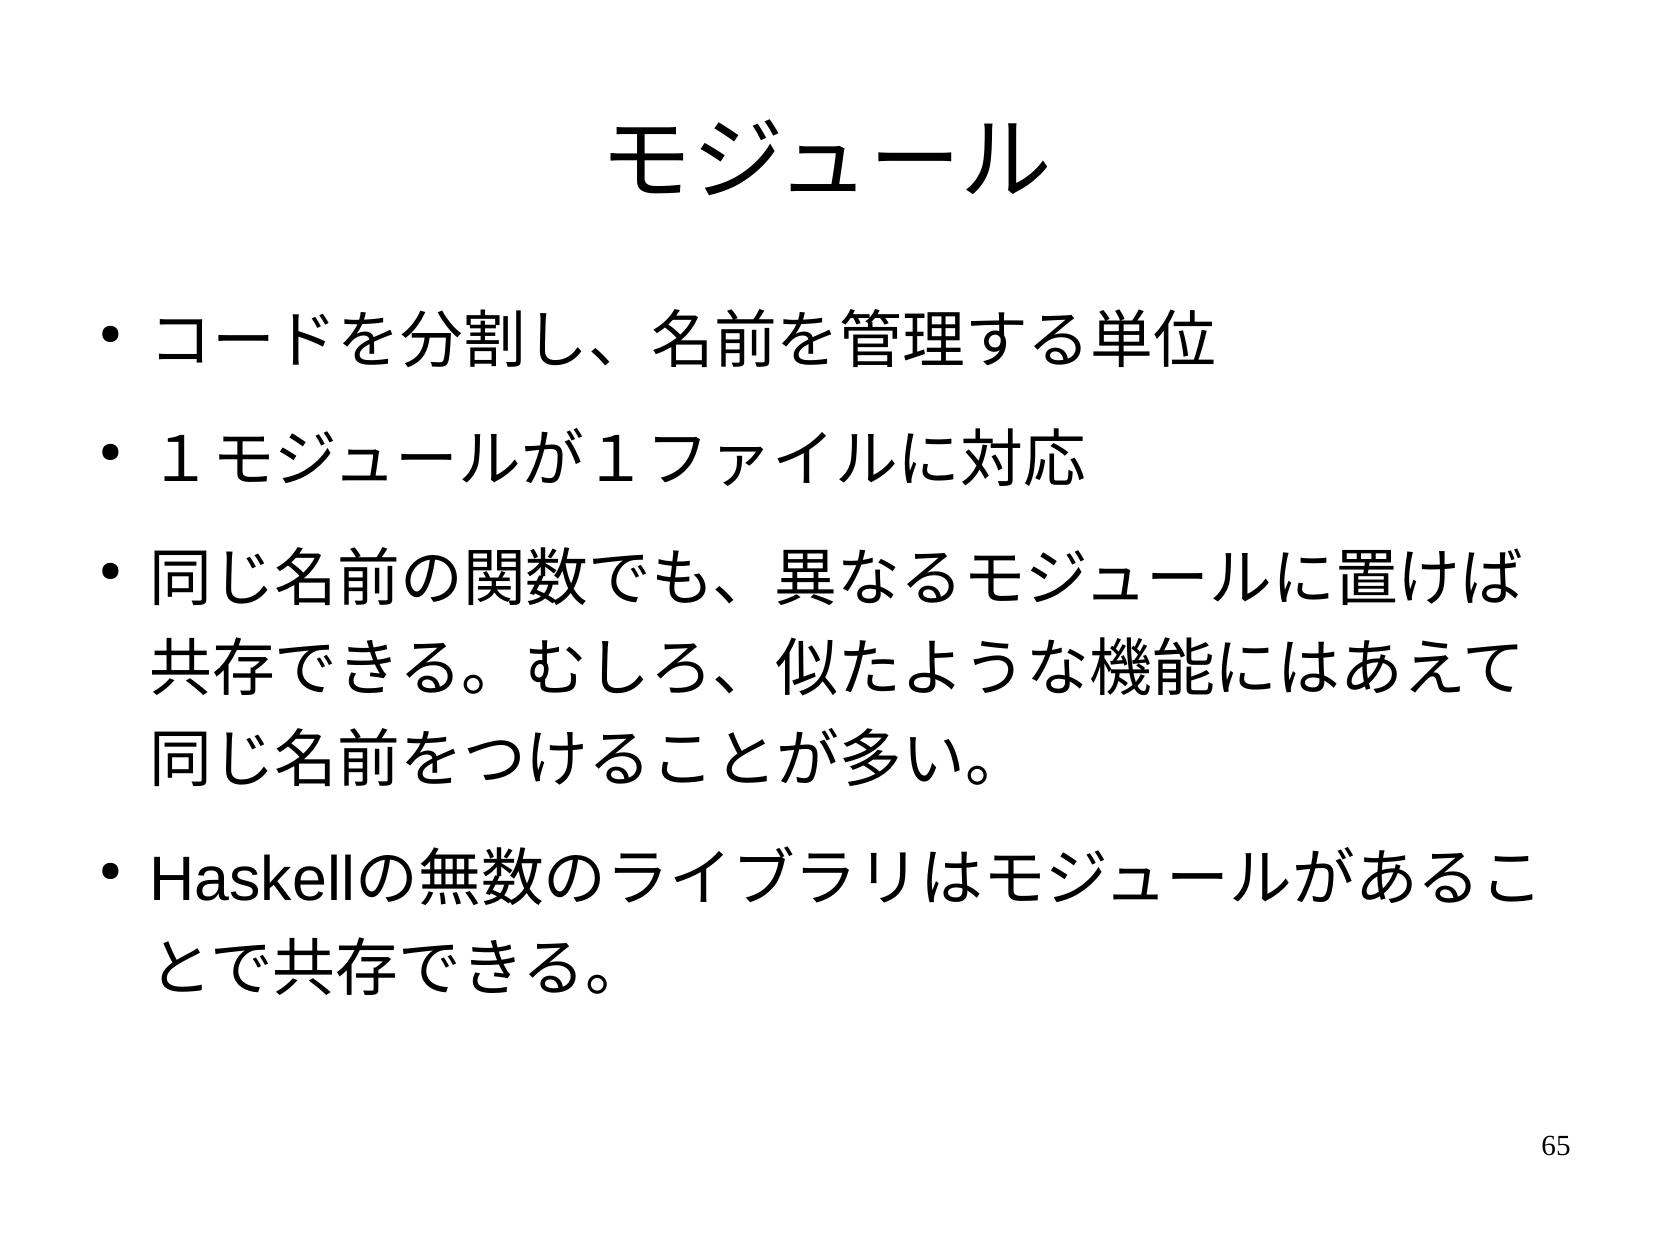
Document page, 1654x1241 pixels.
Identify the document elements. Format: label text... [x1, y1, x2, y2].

list コードを分割し、名前を管理する単位 １モジュールが１ファイルに対応 同じ名前の関数でも、異なるモジュールに置けば共存できる。むしろ、似たような機能にはあえて同じ名前をつけることが多い。 Haskellの無数のライブラリはモジュールがあることで共存できる。 [82, 290, 1571, 1010]
title モジュール [82, 49, 1571, 257]
